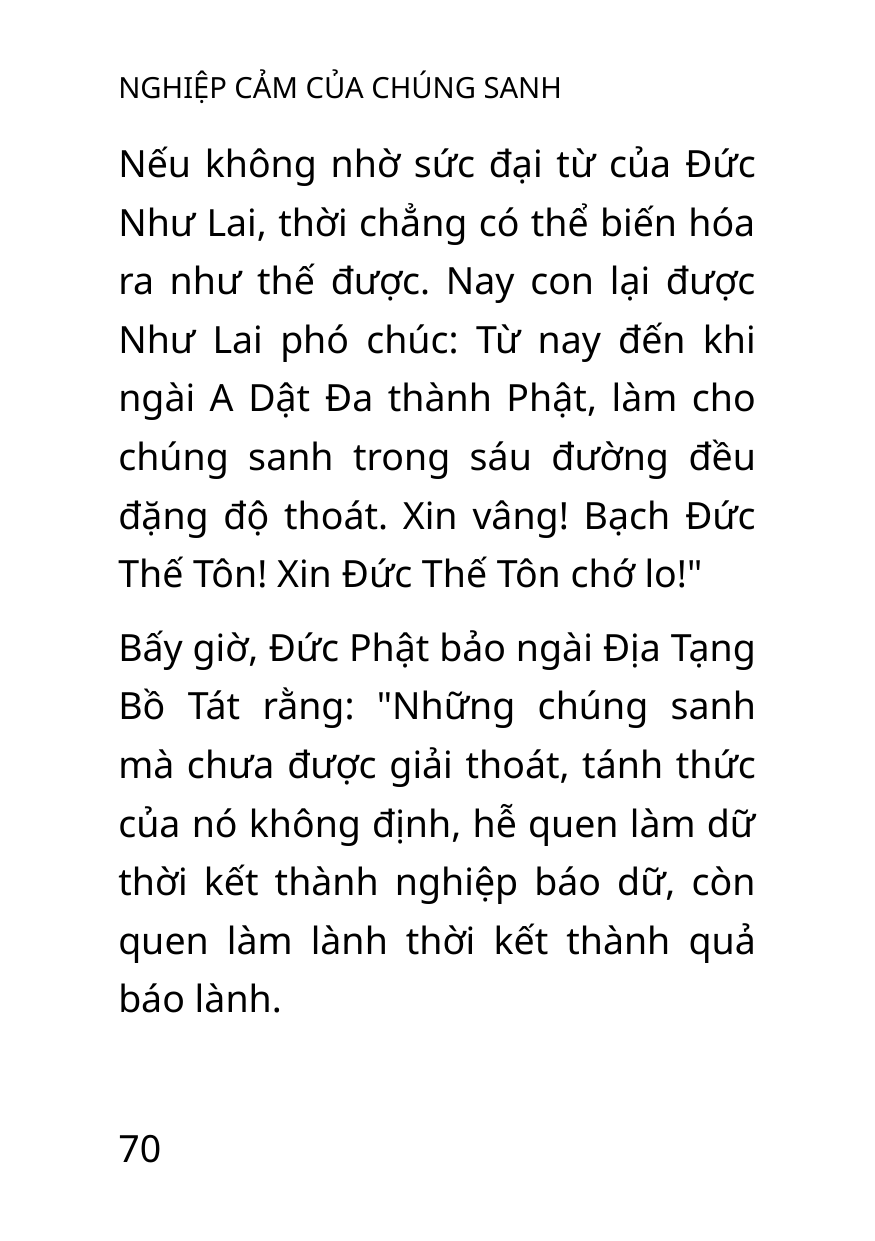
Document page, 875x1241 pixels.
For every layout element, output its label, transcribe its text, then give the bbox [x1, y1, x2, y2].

text Bấy giờ, Đức Phật bảo ngài Địa Tạng Bồ Tát rằng: "Những chúng sanh mà chưa được giải thoát, tánh thức của nó không định, hễ quen làm dữ thời kết thành nghiệp báo dữ, còn quen làm lành thời kết thành quả báo lành. [118, 621, 756, 1024]
text Nếu không nhờ sức đại từ của Đức Như Lai, thời chẳng có thể biến hóa ra như thế được. Nay con lại được Như Lai phó chúc: Từ nay đến khi ngài A Dật Đa thành Phật, làm cho chúng sanh trong sáu đường đều đặng độ thoát. Xin vâng! Bạch Đức Thế Tôn! Xin Đức Thế Tôn chớ lo!" [118, 137, 756, 599]
